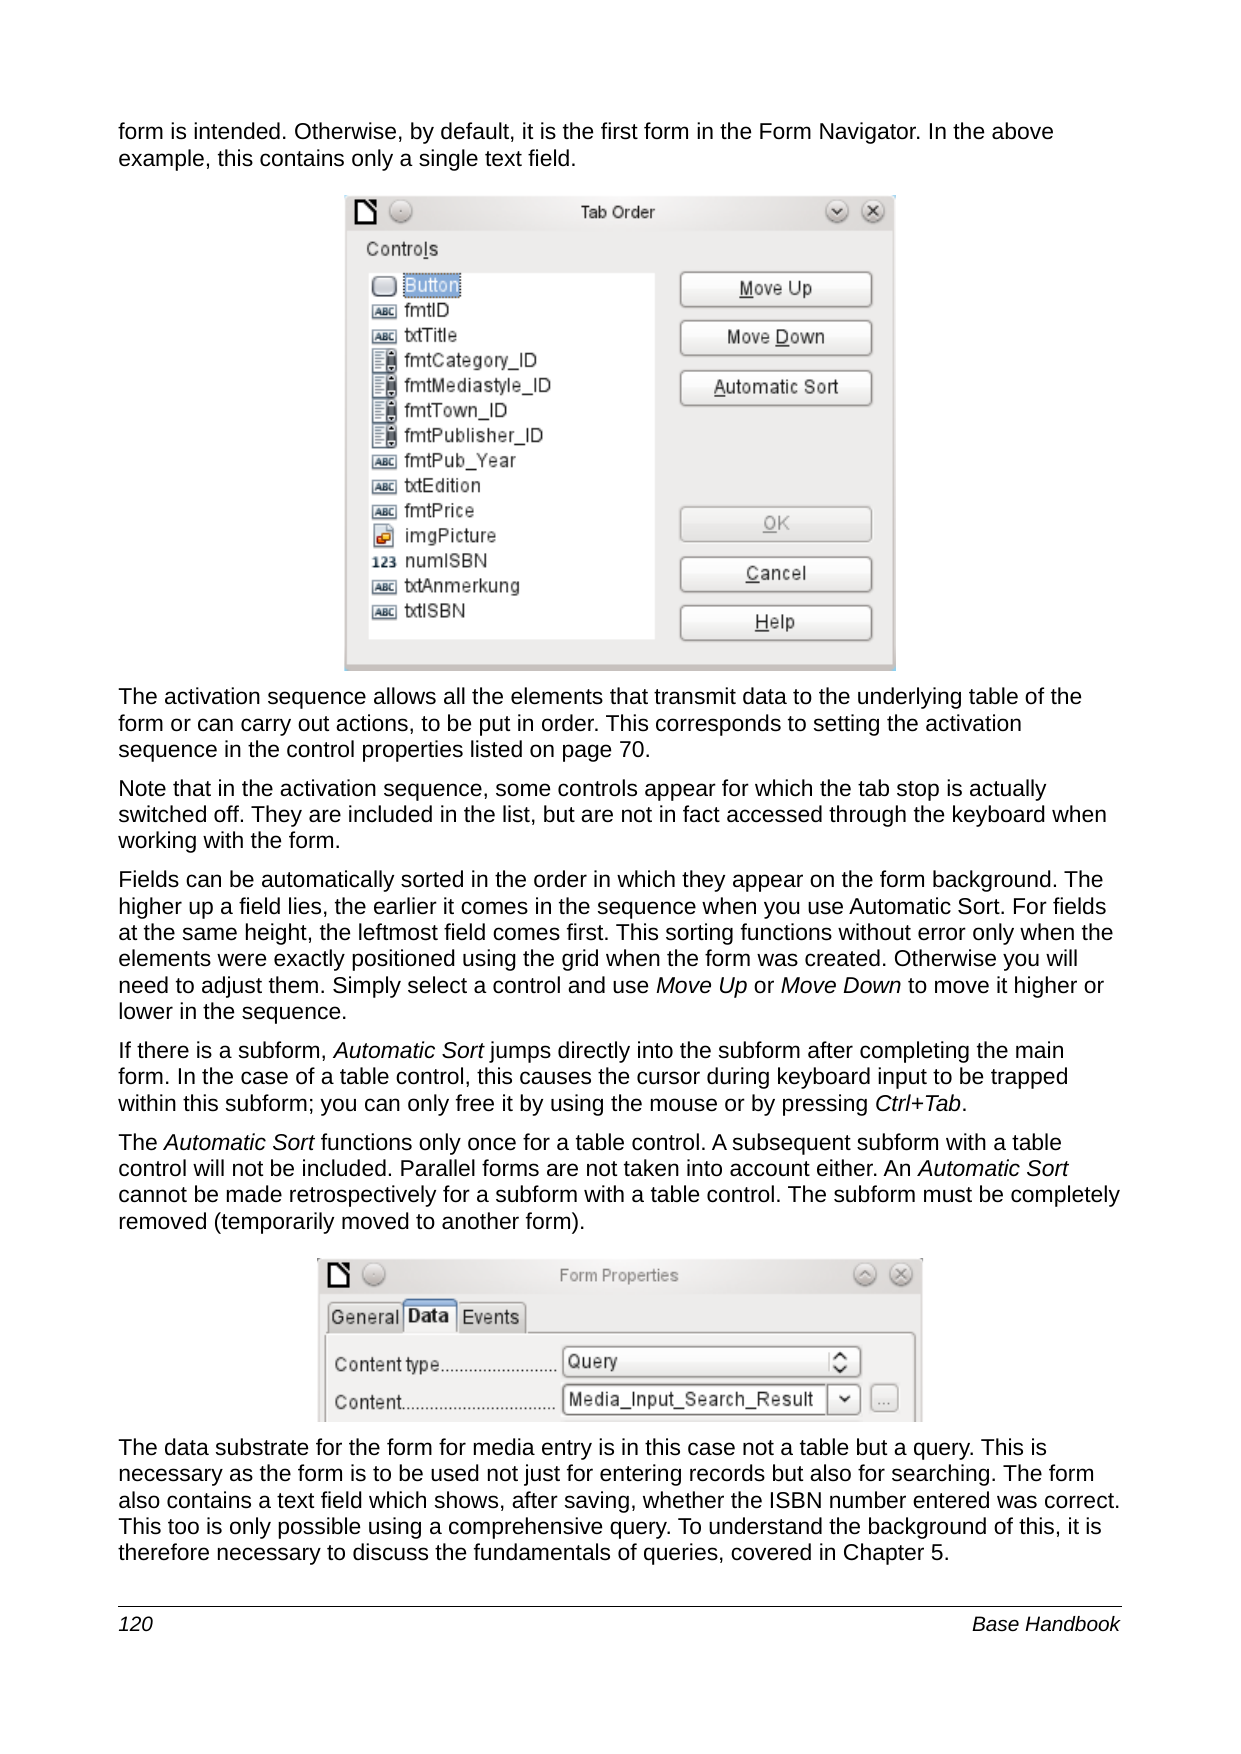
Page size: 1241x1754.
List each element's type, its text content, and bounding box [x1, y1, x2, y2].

text form is intended. Otherwise, by default, it is the first form in the Form Navigator. In the above example, this contains only a single text field. [118, 118, 1122, 171]
text The activation sequence allows all the elements that transmit data to the underlying table of the form or can carry out actions, to be put in order. This corresponds to setting the activation sequence in the control properties listed on page 70. [118, 683, 1122, 762]
text The Automatic Sort functions only once for a table control. A subsequent subform with a table control will not be included. Parallel forms are not taken into account either. An Automatic Sort cannot be made retrospectively for a subform with a table control. The subform must be completely removed (temporarily moved to another form). [118, 1128, 1122, 1234]
text Fields can be automatically sorted in the order in which they appear on the form background. The higher up a field lies, the earlier it comes in the sequence when you use Automatic Sort. For fields at the same height, the leftmost field comes first. This sorting functions without error only when the elements were exactly positioned using the grid when the form was created. Otherwise you will need to adjust them. Simply select a control and use Move Up or Move Down to move it higher or lower in the sequence. [118, 866, 1122, 1024]
text The data substrate for the form for media entry is in this case not a table but a query. This is necessary as the form is to be used not just for entering records but also for searching. The form also contains a text field which shows, after saving, whether the ISBN number entered was correct. This too is only possible using a comprehensive query. To understand the background of this, it is therefore necessary to discuss the fundamentals of queries, covered in Chapter 5. [118, 1434, 1122, 1566]
text Note that in the activation sequence, some controls appear for which the tab stop is actually switched off. They are included in the list, but are not in fact accessed through the keyboard when working with the form. [118, 775, 1122, 854]
picture [317, 1258, 924, 1422]
picture [344, 195, 896, 671]
text If there is a subform, Automatic Sort jumps directly into the subform after completing the main form. In the case of a table control, this causes the cursor during keyboard input to be trapped within this subform; you can only free it by using the mouse or by pressing Ctrl+Tab. [118, 1037, 1122, 1116]
